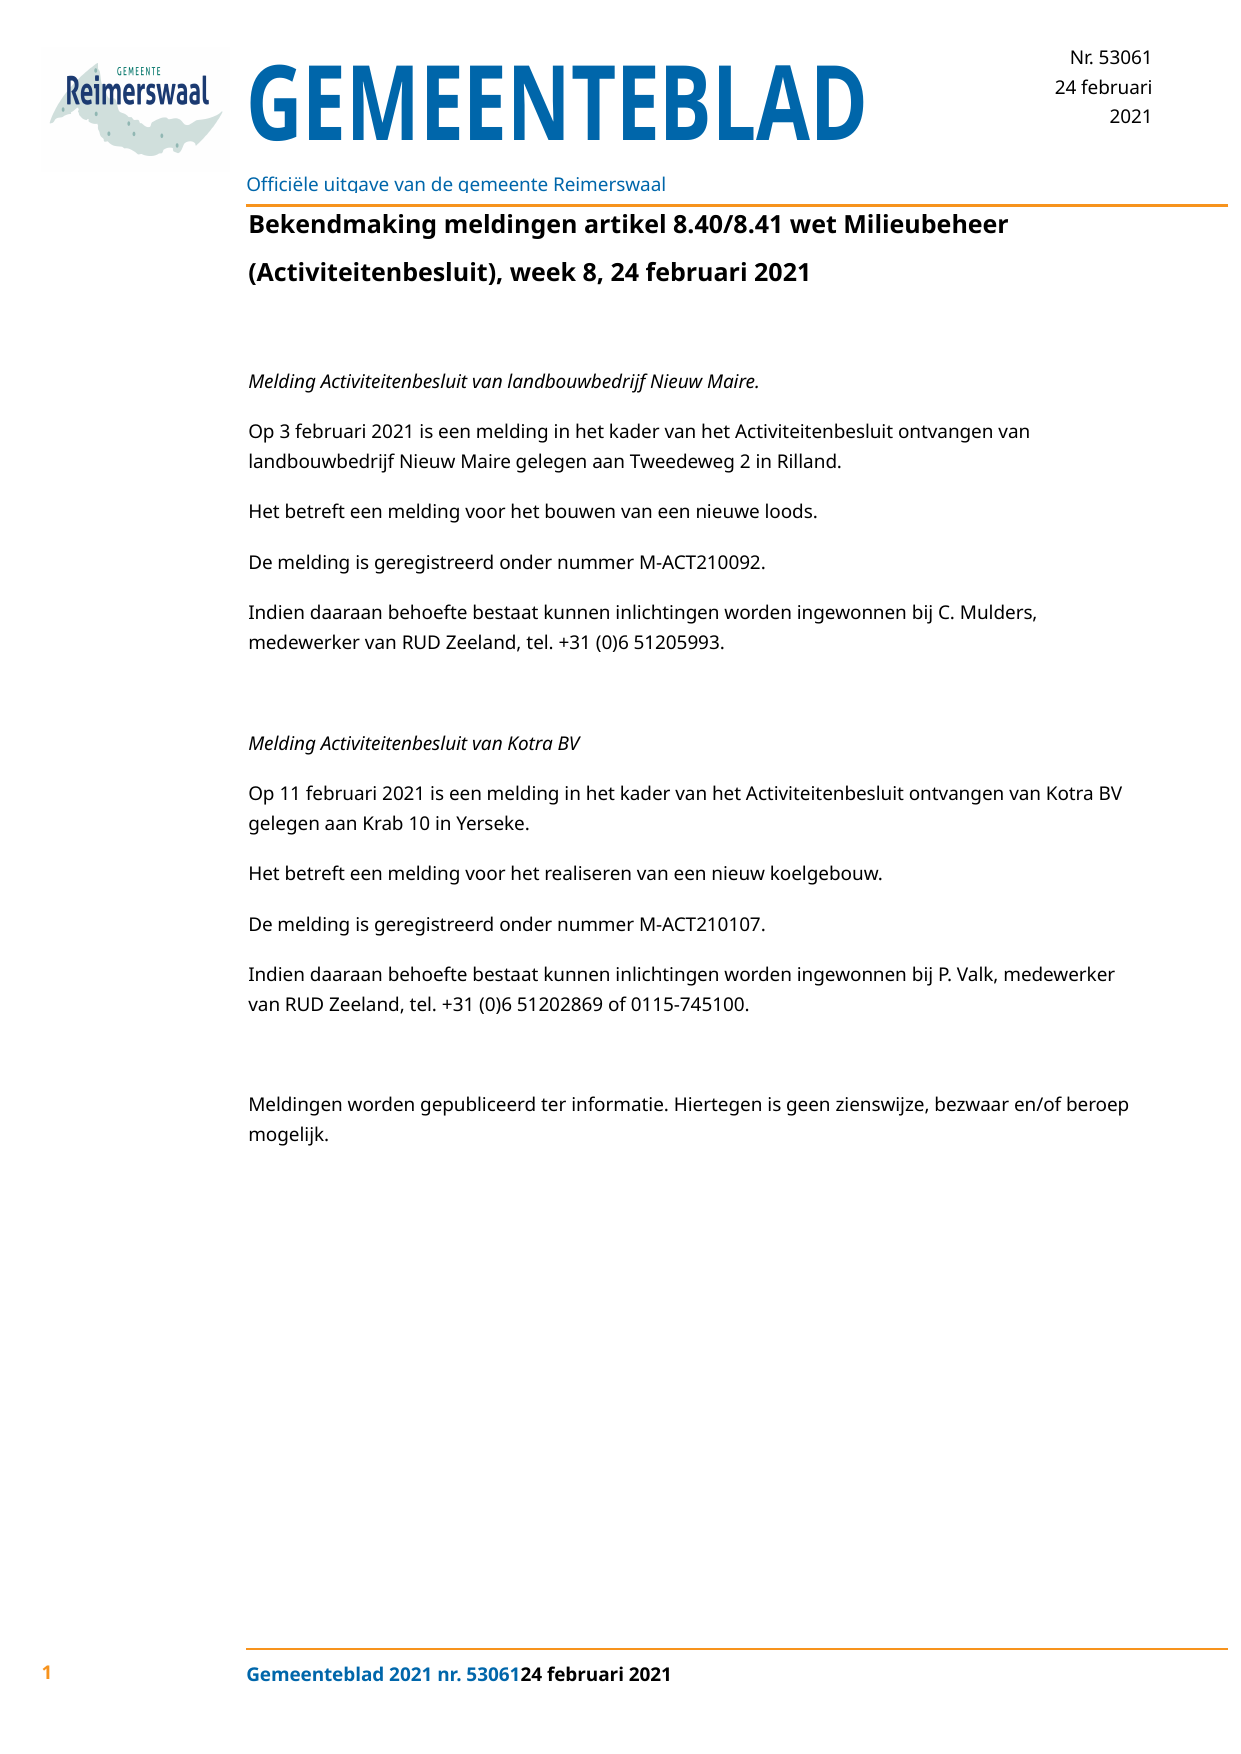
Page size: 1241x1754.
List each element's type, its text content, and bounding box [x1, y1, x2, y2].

text Indien daaraan behoefte bestaat kunnen inlichtingen worden ingewonnen bij C. Mulders, medewerker van RUD Zeeland, tel. +31 (0)6 51205993. [248, 599, 1152, 655]
text Het betreft een melding voor het bouwen van een nieuwe loods. [248, 499, 1152, 524]
text Melding Activiteitenbesluit van Kotra BV [248, 730, 1152, 756]
picture [41, 47, 231, 172]
text Het betreft een melding voor het realiseren van een nieuw koelgebouw. [248, 860, 1152, 886]
text Indien daaraan behoefte bestaat kunnen inlichtingen worden ingewonnen bij P. Valk, medewerker van RUD Zeeland, tel. +31 (0)6 51202869 of 0115-745100. [248, 961, 1152, 1017]
text De melding is geregistreerd onder nummer M-ACT210092. [248, 549, 1152, 575]
text Meldingen worden gepubliceerd ter informatie. Hiertegen is geen zienswijze, bezwaar en/of beroep mogelijk. [248, 1092, 1152, 1147]
text Op 3 februari 2021 is een melding in het kader van het Activiteitenbesluit ontvangen van landbouwbedrijf Nieuw Maire gelegen aan Tweedeweg 2 in Rilland. [248, 419, 1152, 474]
text Melding Activiteitenbesluit van landbouwbedrijf Nieuw Maire. [248, 368, 1152, 394]
text Op 11 februari 2021 is een melding in het kader van het Activiteitenbesluit ontvangen van Kotra BV gelegen aan Krab 10 in Yerseke. [248, 780, 1152, 836]
text De melding is geregistreerd onder nummer M-ACT210107. [248, 911, 1152, 937]
text Bekendmaking meldingen artikel 8.40/8.41 wet Milieubeheer (Activiteitenbesluit), week 8, 24 februari 2021 [248, 207, 1152, 288]
